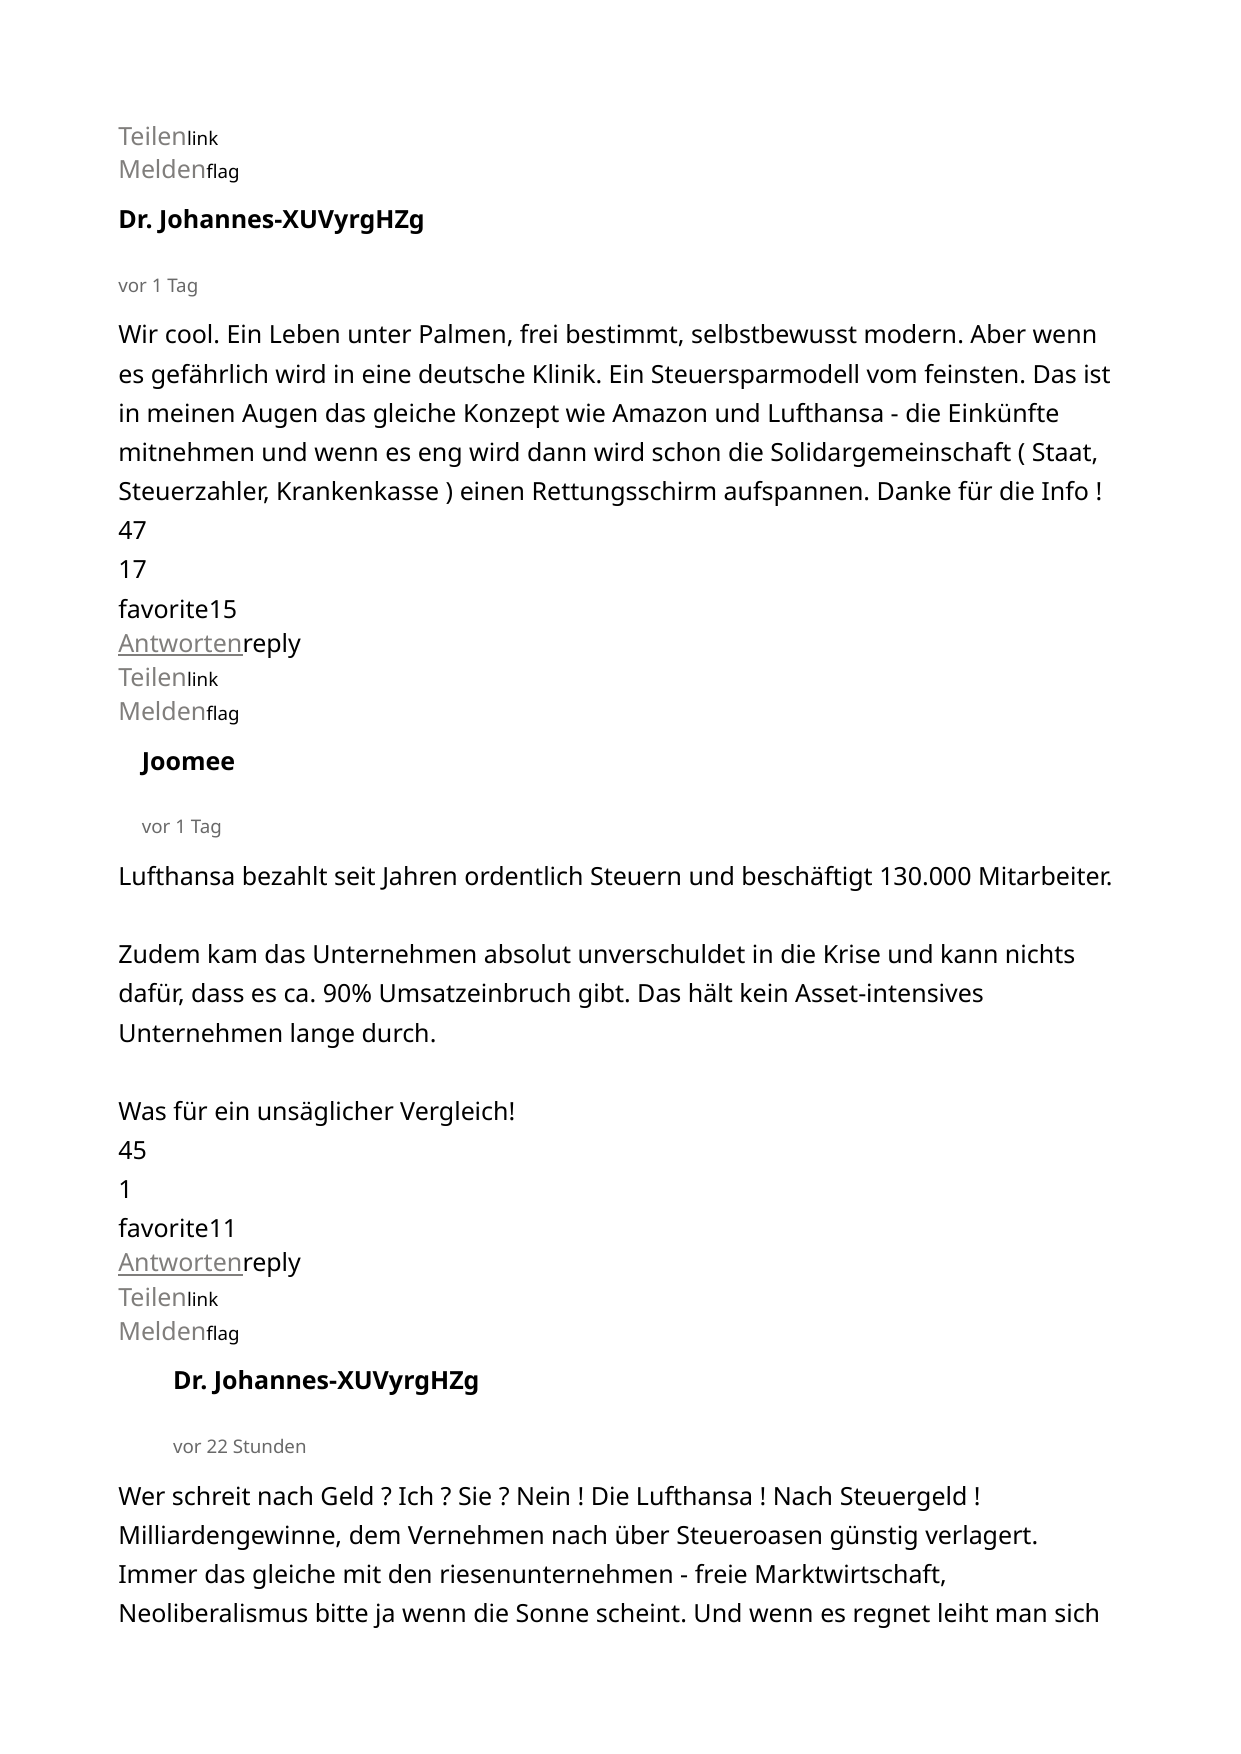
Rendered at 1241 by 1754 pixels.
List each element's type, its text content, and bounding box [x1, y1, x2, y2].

text Teilenlink [118, 659, 1122, 693]
text vor 22 Stunden [173, 1433, 1117, 1459]
text Joomee [142, 743, 1114, 777]
text Dr. Johannes-XUVyrgHZg [118, 202, 1114, 236]
text Dr. Johannes-XUVyrgHZg [173, 1363, 1114, 1397]
text favorite15 [118, 591, 1122, 625]
text Antwortenreply [118, 1245, 1122, 1279]
text Teilenlink [118, 118, 1122, 152]
text Meldenflag [118, 693, 1122, 728]
text 17 [118, 552, 1122, 586]
text favorite11 [118, 1211, 1122, 1245]
text 45 [118, 1133, 1122, 1167]
text 47 [118, 513, 1122, 547]
text Lufthansa bezahlt seit Jahren ordentlich Steuern und beschäftigt 130.000 Mitarbeiter. Zudem kam das Unternehmen absolut unverschuldet in die Krise und kann nichts dafür, dass es ca. 90% Umsatzeinbruch gibt. Das hält kein Asset-intensives Unternehmen lange durch. Was für ein unsäglicher Vergleich! [118, 858, 1122, 1128]
text vor 1 Tag [142, 814, 1117, 839]
text Meldenflag [118, 152, 1122, 186]
text Wir cool. Ein Leben unter Palmen, frei bestimmt, selbstbewusst modern. Aber wenn es gefährlich wird in eine deutsche Klinik. Ein Steuersparmodell vom feinsten. Das ist in meinen Augen das gleiche Konzept wie Amazon und Lufthansa - die Einkünfte mitnehmen und wenn es eng wird dann wird schon die Solidargemeinschaft ( Staat, Steuerzahler, Krankenkasse ) einen Rettungsschirm aufspannen. Danke für die Info ! [118, 317, 1122, 508]
text vor 1 Tag [118, 272, 1117, 298]
text Meldenflag [118, 1313, 1122, 1347]
text Teilenlink [118, 1279, 1122, 1313]
text Wer schreit nach Geld ? Ich ? Sie ? Nein ! Die Lufthansa ! Nach Steuergeld ! Milliardengewinne, dem Vernehmen nach über Steueroasen günstig verlagert. Immer das gleiche mit den riesenunternehmen - freie Marktwirtschaft, Neoliberalismus bitte ja wenn die Sonne scheint. Und wenn es regnet leiht man sich [118, 1478, 1122, 1630]
text 1 [118, 1172, 1122, 1206]
text Antwortenreply [118, 625, 1122, 659]
